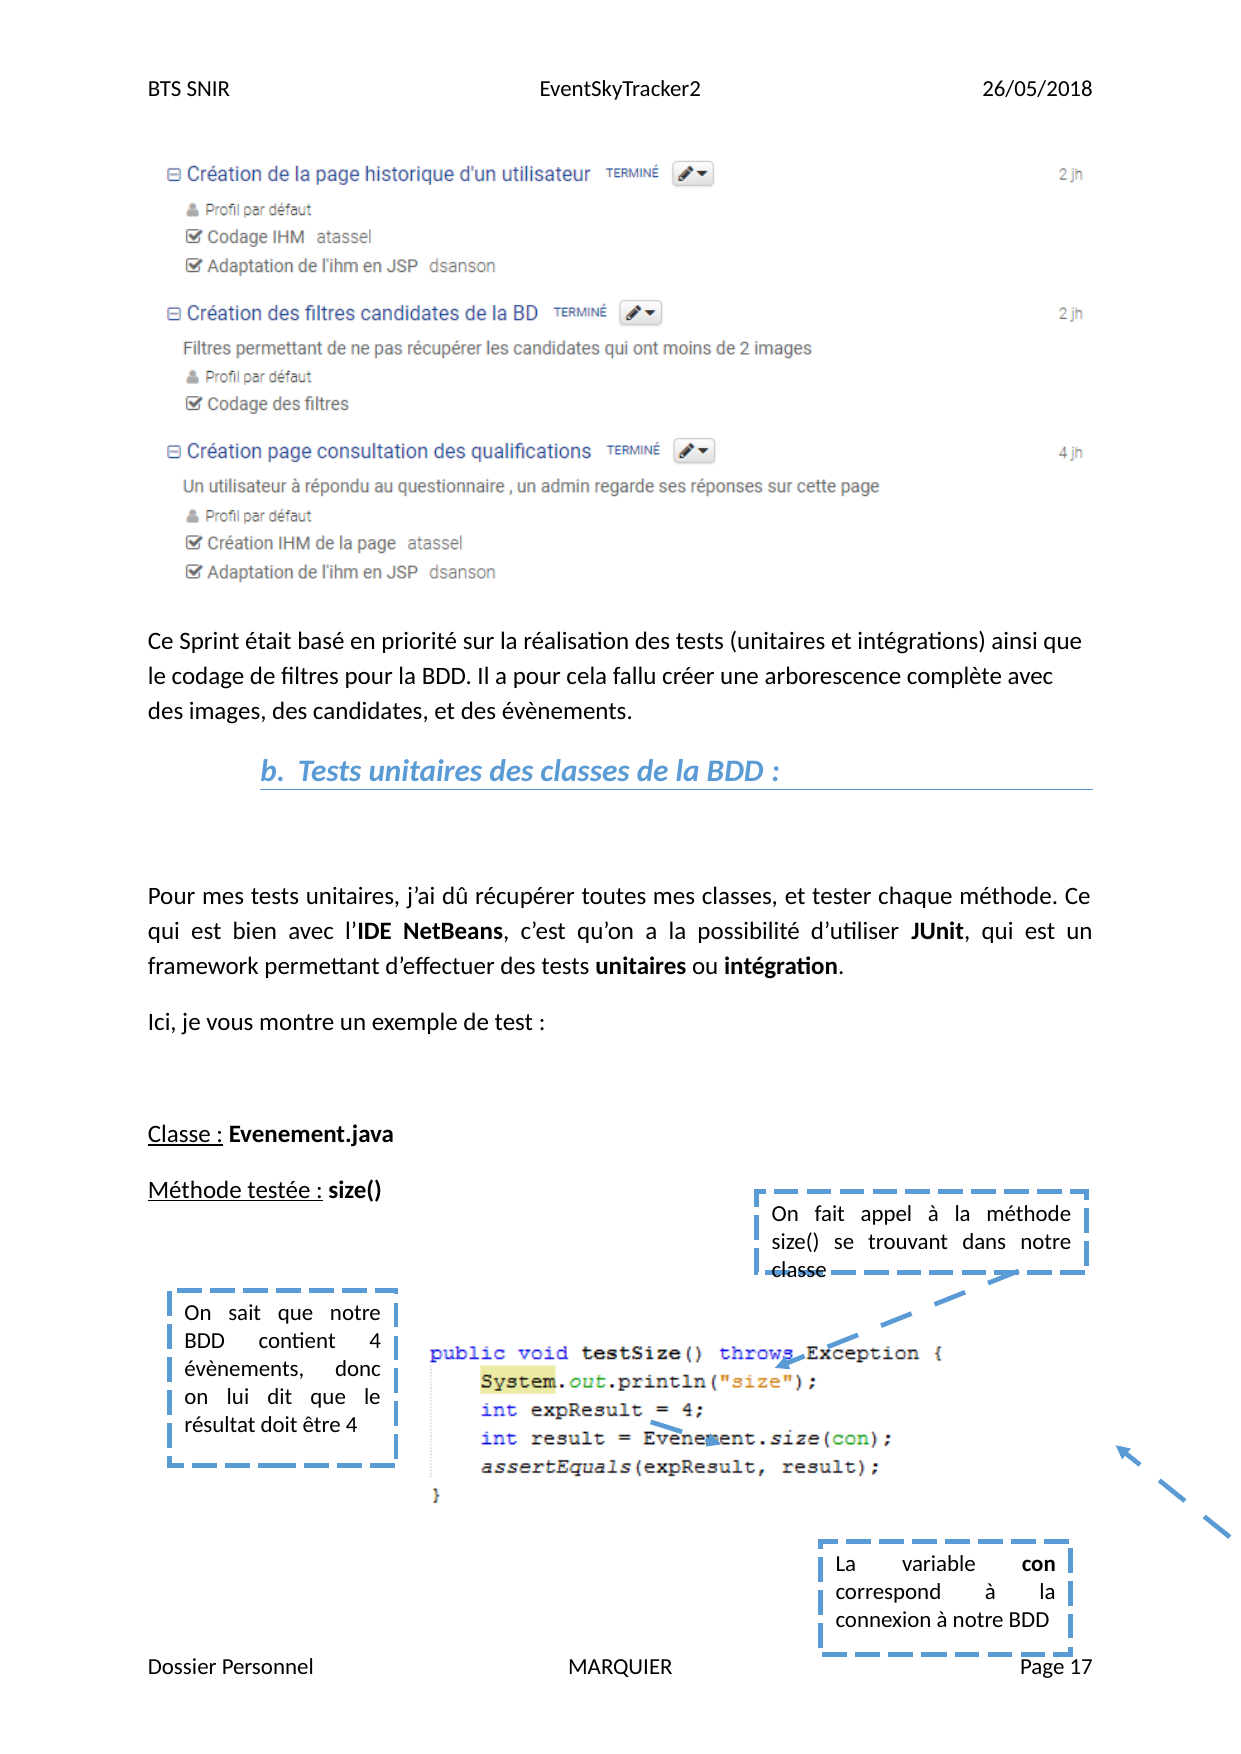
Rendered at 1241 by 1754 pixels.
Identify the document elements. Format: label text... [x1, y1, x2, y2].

picture [147, 147, 1093, 595]
text Méthode testée : size() [148, 1174, 1093, 1204]
text Ici, je vous montre un exemple de test : [148, 1006, 1093, 1037]
text Ce Sprint était basé en priorité sur la réalisation des tests (unitaires et intégrations) ainsi que le codage de filtres pour la BDD. Il a pour cela fallu créer une arborescence complète avec des images, des candidates, et des évènements. [148, 625, 1093, 725]
text Pour mes tests unitaires, j’ai dû récupérer toutes mes classes, et tester chaque méthode. Ce qui est bien avec l’IDE NetBeans, c’est qu’on a la possibilité d’utiliser JUnit, qui est un framework permettant d’effectuer des tests unitaires ou intégration. [148, 880, 1093, 981]
text Classe : Evenement.java [148, 1118, 1093, 1148]
picture [421, 1342, 951, 1511]
list Tests unitaires des classes de la BDD : [260, 751, 1093, 789]
